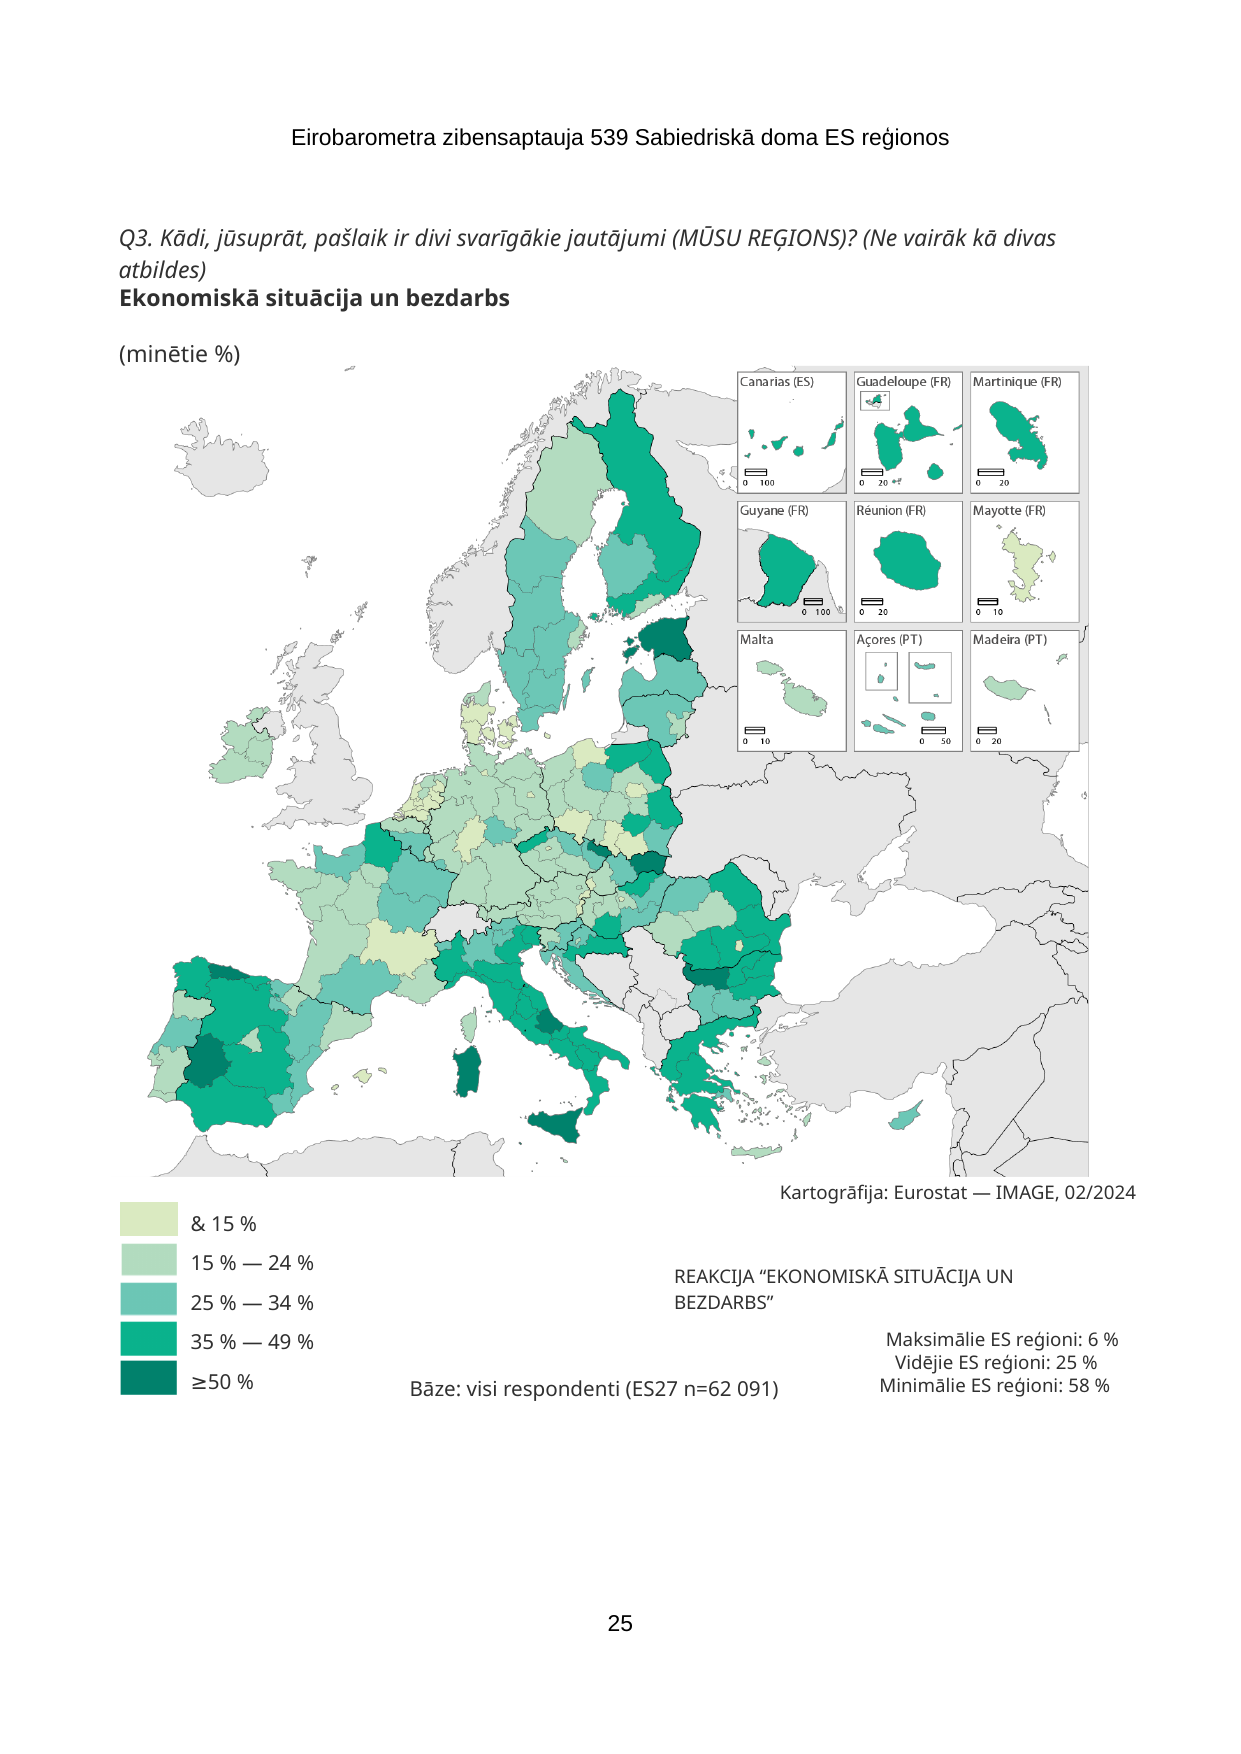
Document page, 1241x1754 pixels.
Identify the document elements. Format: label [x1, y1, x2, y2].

picture [121, 1361, 176, 1394]
picture [120, 1202, 178, 1236]
picture [121, 1283, 176, 1316]
picture [111, 363, 1090, 1182]
picture [121, 1322, 176, 1355]
picture [122, 1244, 176, 1276]
